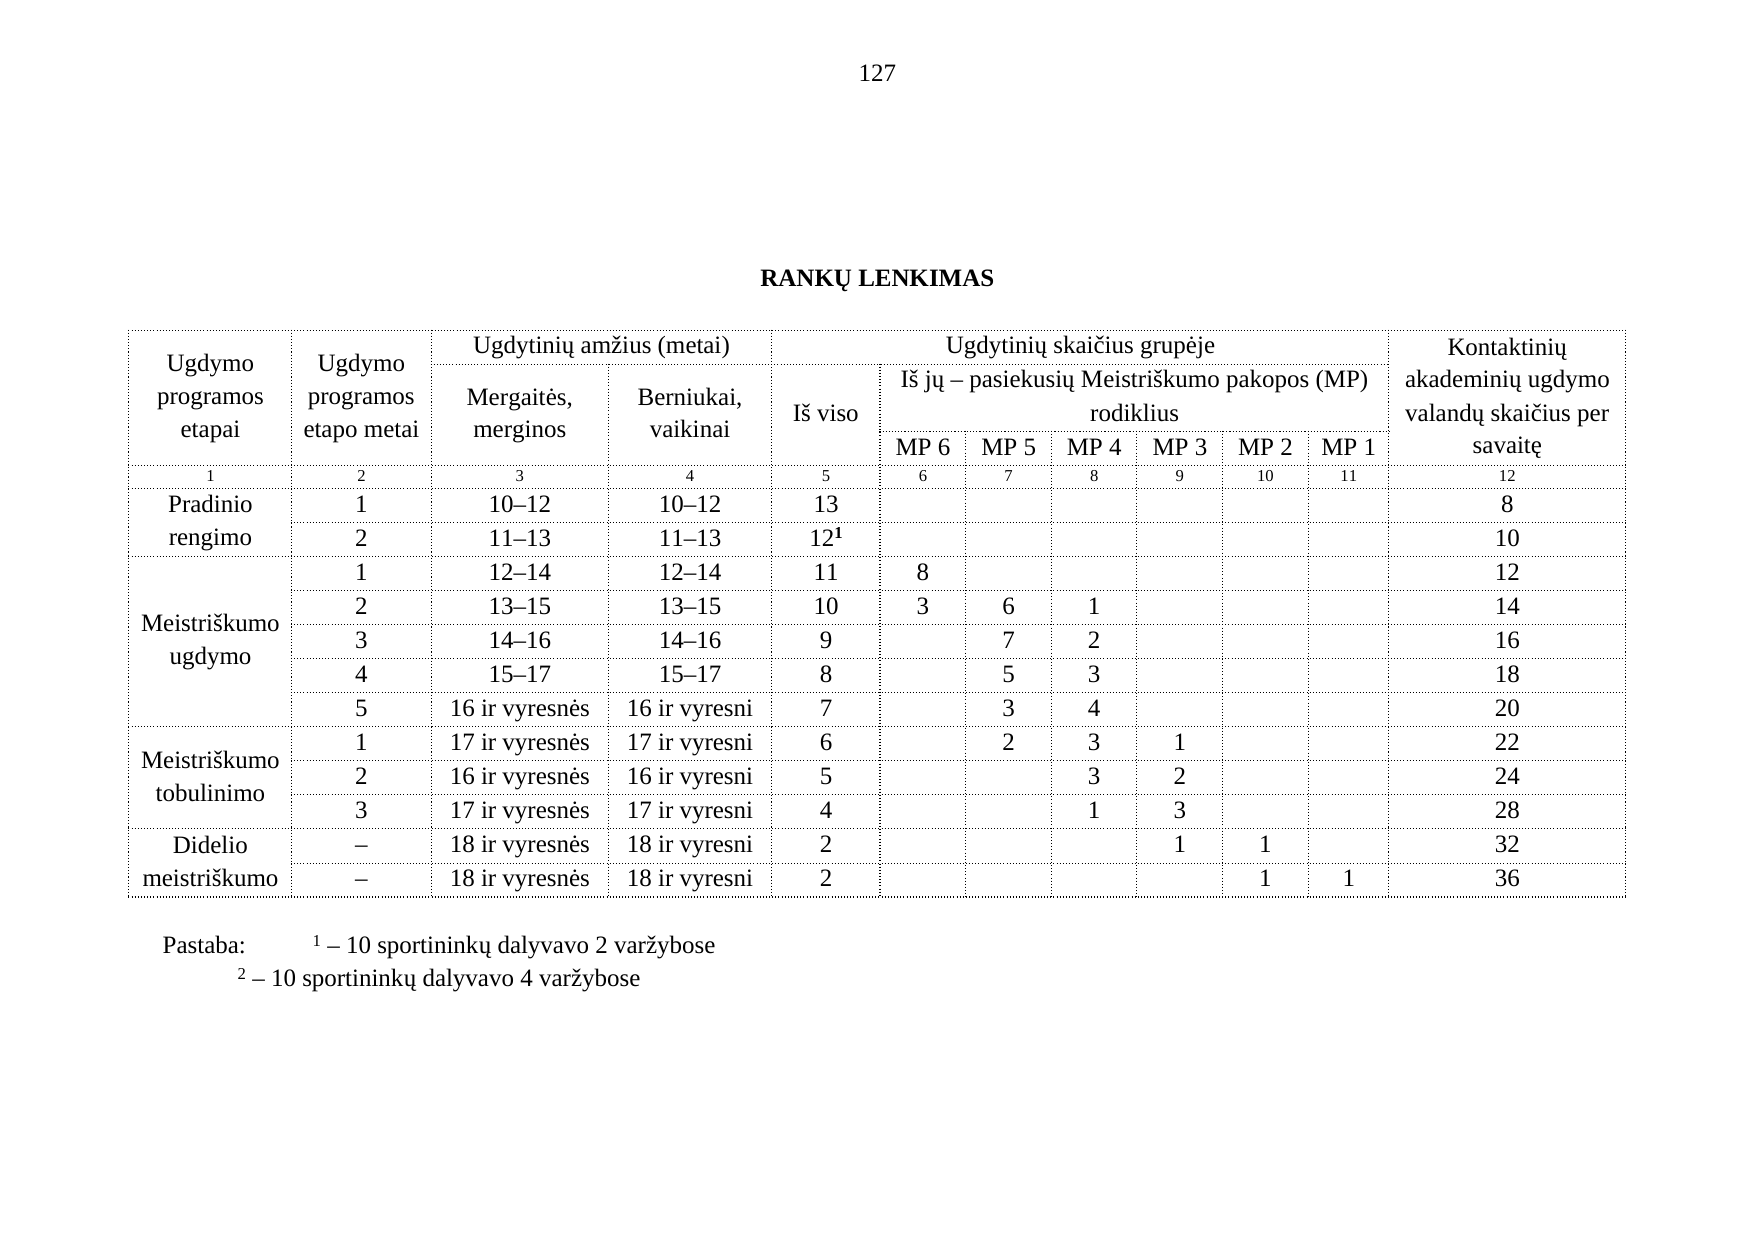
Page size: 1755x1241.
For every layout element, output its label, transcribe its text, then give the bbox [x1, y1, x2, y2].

table_cell 11 [1308, 465, 1389, 488]
table_cell [880, 522, 966, 556]
table_cell 2 [771, 863, 880, 896]
table_cell [1223, 658, 1308, 692]
table_cell 10–12 [608, 488, 771, 522]
table_cell 14 [1389, 590, 1625, 624]
table_cell 8 [880, 556, 966, 590]
table_cell 16 [1389, 624, 1625, 658]
text 2 – 10 sportininkų dalyvavo 4 varžybose [162, 963, 1580, 992]
table_header Kontaktinių akademinių ugdymo valandų skaičius per savaitę [1389, 330, 1625, 465]
table_cell 22 [1389, 726, 1625, 760]
table_cell 12–14 [608, 556, 771, 590]
table_cell – [291, 828, 431, 862]
table_cell 28 [1389, 794, 1625, 828]
table_cell [1223, 692, 1308, 726]
table_cell 3 [291, 794, 431, 828]
table_cell [1223, 794, 1308, 828]
table_header Ugdymo programos etapai [129, 330, 291, 465]
table_cell 2 [291, 522, 431, 556]
table_cell 2 [966, 726, 1051, 760]
table_cell [966, 760, 1051, 794]
table_cell [880, 726, 966, 760]
table_cell [1051, 556, 1137, 590]
table_cell 7 [966, 624, 1051, 658]
table_cell 1 [1137, 726, 1222, 760]
table_cell Pradinio rengimo [129, 488, 291, 556]
table_cell [1308, 794, 1389, 828]
table_cell [880, 658, 966, 692]
table_cell – [291, 863, 431, 896]
table_cell 16 ir vyresni [608, 692, 771, 726]
table_cell 3 [431, 465, 608, 488]
table_cell [1137, 863, 1222, 896]
table_cell 7 [771, 692, 880, 726]
table_cell [880, 828, 966, 862]
table_cell MP 1 [1308, 431, 1389, 465]
table_header Ugdytinių amžius (metai) [431, 330, 771, 363]
table_cell 8 [1389, 488, 1625, 522]
table_cell 15–17 [431, 658, 608, 692]
table_cell [880, 624, 966, 658]
table_cell [966, 828, 1051, 862]
table_cell 11 [771, 556, 880, 590]
table_cell [1308, 726, 1389, 760]
table_cell [966, 556, 1051, 590]
table_cell 1 [1223, 863, 1308, 896]
table_cell [880, 760, 966, 794]
table_cell [1308, 556, 1389, 590]
table_cell MP 3 [1137, 431, 1222, 465]
table_cell 4 [1051, 692, 1137, 726]
table_cell [1308, 624, 1389, 658]
table_cell 8 [1051, 465, 1137, 488]
table_cell 5 [291, 692, 431, 726]
table_cell [1223, 760, 1308, 794]
table_cell 2 [291, 590, 431, 624]
table_cell 5 [966, 658, 1051, 692]
table_cell 20 [1389, 692, 1625, 726]
table_cell [880, 794, 966, 828]
table_cell 3 [1051, 726, 1137, 760]
table_cell 16 ir vyresnės [431, 692, 608, 726]
table_cell 2 [1051, 624, 1137, 658]
table_cell 24 [1389, 760, 1625, 794]
table_cell 17 ir vyresni [608, 794, 771, 828]
table_cell 32 [1389, 828, 1625, 862]
table_cell [966, 794, 1051, 828]
table_cell 2 [291, 760, 431, 794]
table_cell 4 [608, 465, 771, 488]
table_cell 13–15 [608, 590, 771, 624]
table_cell [1051, 488, 1137, 522]
table_cell [1308, 658, 1389, 692]
table_cell 121 [771, 522, 880, 556]
table_cell [1137, 556, 1222, 590]
table_cell 10 [1389, 522, 1625, 556]
table_cell [1137, 624, 1222, 658]
table_cell 1 [1308, 863, 1389, 896]
table_cell 8 [771, 658, 880, 692]
table_cell 7 [966, 465, 1051, 488]
table_cell [1137, 658, 1222, 692]
table_cell 1 [1051, 590, 1137, 624]
table_cell [1308, 522, 1389, 556]
table_cell 3 [1051, 658, 1137, 692]
table_cell 1 [1223, 828, 1308, 862]
table_cell Iš viso [771, 364, 880, 465]
table_cell 2 [1137, 760, 1222, 794]
table_cell 4 [291, 658, 431, 692]
table_cell 11–13 [608, 522, 771, 556]
table_cell 15–17 [608, 658, 771, 692]
table_cell 12 [1389, 465, 1625, 488]
table_cell 6 [966, 590, 1051, 624]
table_cell 6 [771, 726, 880, 760]
table_cell [1223, 624, 1308, 658]
table_cell [1137, 692, 1222, 726]
table_cell 3 [291, 624, 431, 658]
table_cell 2 [291, 465, 431, 488]
table_cell 11–13 [431, 522, 608, 556]
table_cell MP 5 [966, 431, 1051, 465]
table_cell 3 [1051, 760, 1137, 794]
table_cell Meistriškumo tobulinimo [129, 726, 291, 828]
table_cell [1051, 522, 1137, 556]
table_header Ugdytinių skaičius grupėje [771, 330, 1389, 363]
table_cell 1 [129, 465, 291, 488]
table_cell 18 ir vyresni [608, 828, 771, 862]
text rankų lenkimas [118, 263, 1636, 292]
table_header Ugdymo programos etapo metai [291, 330, 431, 465]
table_cell [1223, 488, 1308, 522]
table_cell MP 6 [880, 431, 966, 465]
table_cell MP 2 [1223, 431, 1308, 465]
table_cell Didelio meistriškumo [129, 828, 291, 896]
table_cell 12 [1389, 556, 1625, 590]
table_cell Berniukai, vaikinai [608, 364, 771, 465]
table_cell 14–16 [431, 624, 608, 658]
table_cell 16 ir vyresnės [431, 760, 608, 794]
table_cell 14–16 [608, 624, 771, 658]
table_cell [1137, 488, 1222, 522]
table_cell [1137, 590, 1222, 624]
table_cell 10 [1223, 465, 1308, 488]
table_cell [966, 522, 1051, 556]
table_cell 18 ir vyresnės [431, 828, 608, 862]
table_cell 13–15 [431, 590, 608, 624]
table_cell [966, 488, 1051, 522]
table_cell [1308, 590, 1389, 624]
table_cell [1051, 863, 1137, 896]
table_cell 16 ir vyresni [608, 760, 771, 794]
table_cell 18 ir vyresnės [431, 863, 608, 896]
table_cell [1051, 828, 1137, 862]
table_cell [1308, 488, 1389, 522]
table_cell [1223, 726, 1308, 760]
table_cell 9 [1137, 465, 1222, 488]
table_cell [880, 692, 966, 726]
table_cell 6 [880, 465, 966, 488]
table_cell 5 [771, 760, 880, 794]
table_cell 13 [771, 488, 880, 522]
table_cell 1 [1137, 828, 1222, 862]
table_cell 1 [291, 556, 431, 590]
table_cell 18 ir vyresni [608, 863, 771, 896]
table_cell Iš jų – pasiekusių Meistriškumo pakopos (MP) rodiklius [880, 364, 1389, 431]
table_cell 17 ir vyresnės [431, 726, 608, 760]
table_cell 4 [771, 794, 880, 828]
table_cell 1 [291, 488, 431, 522]
table_cell 9 [771, 624, 880, 658]
table_cell [1223, 590, 1308, 624]
table_cell 3 [880, 590, 966, 624]
table_cell 3 [966, 692, 1051, 726]
table_cell 17 ir vyresni [608, 726, 771, 760]
table_cell [880, 863, 966, 896]
table_cell [1308, 828, 1389, 862]
table_cell 10 [771, 590, 880, 624]
table_cell [1223, 522, 1308, 556]
table_cell 1 [291, 726, 431, 760]
table_cell 10–12 [431, 488, 608, 522]
table_cell 36 [1389, 863, 1625, 896]
text Pastaba: 1 – 10 sportininkų dalyvavo 2 varžybose [162, 931, 1580, 959]
table_cell Mergaitės, merginos [431, 364, 608, 465]
table_cell 18 [1389, 658, 1625, 692]
table_cell 12–14 [431, 556, 608, 590]
table_cell MP 4 [1051, 431, 1137, 465]
table_cell [966, 863, 1051, 896]
table_cell 5 [771, 465, 880, 488]
table_cell [1308, 760, 1389, 794]
table_cell [880, 488, 966, 522]
table_cell 1 [1051, 794, 1137, 828]
table_cell Meistriškumo ugdymo [129, 556, 291, 726]
table_cell 3 [1137, 794, 1222, 828]
table_cell 2 [771, 828, 880, 862]
table_cell [1308, 692, 1389, 726]
table_cell 17 ir vyresnės [431, 794, 608, 828]
table_cell [1223, 556, 1308, 590]
table_cell [1137, 522, 1222, 556]
